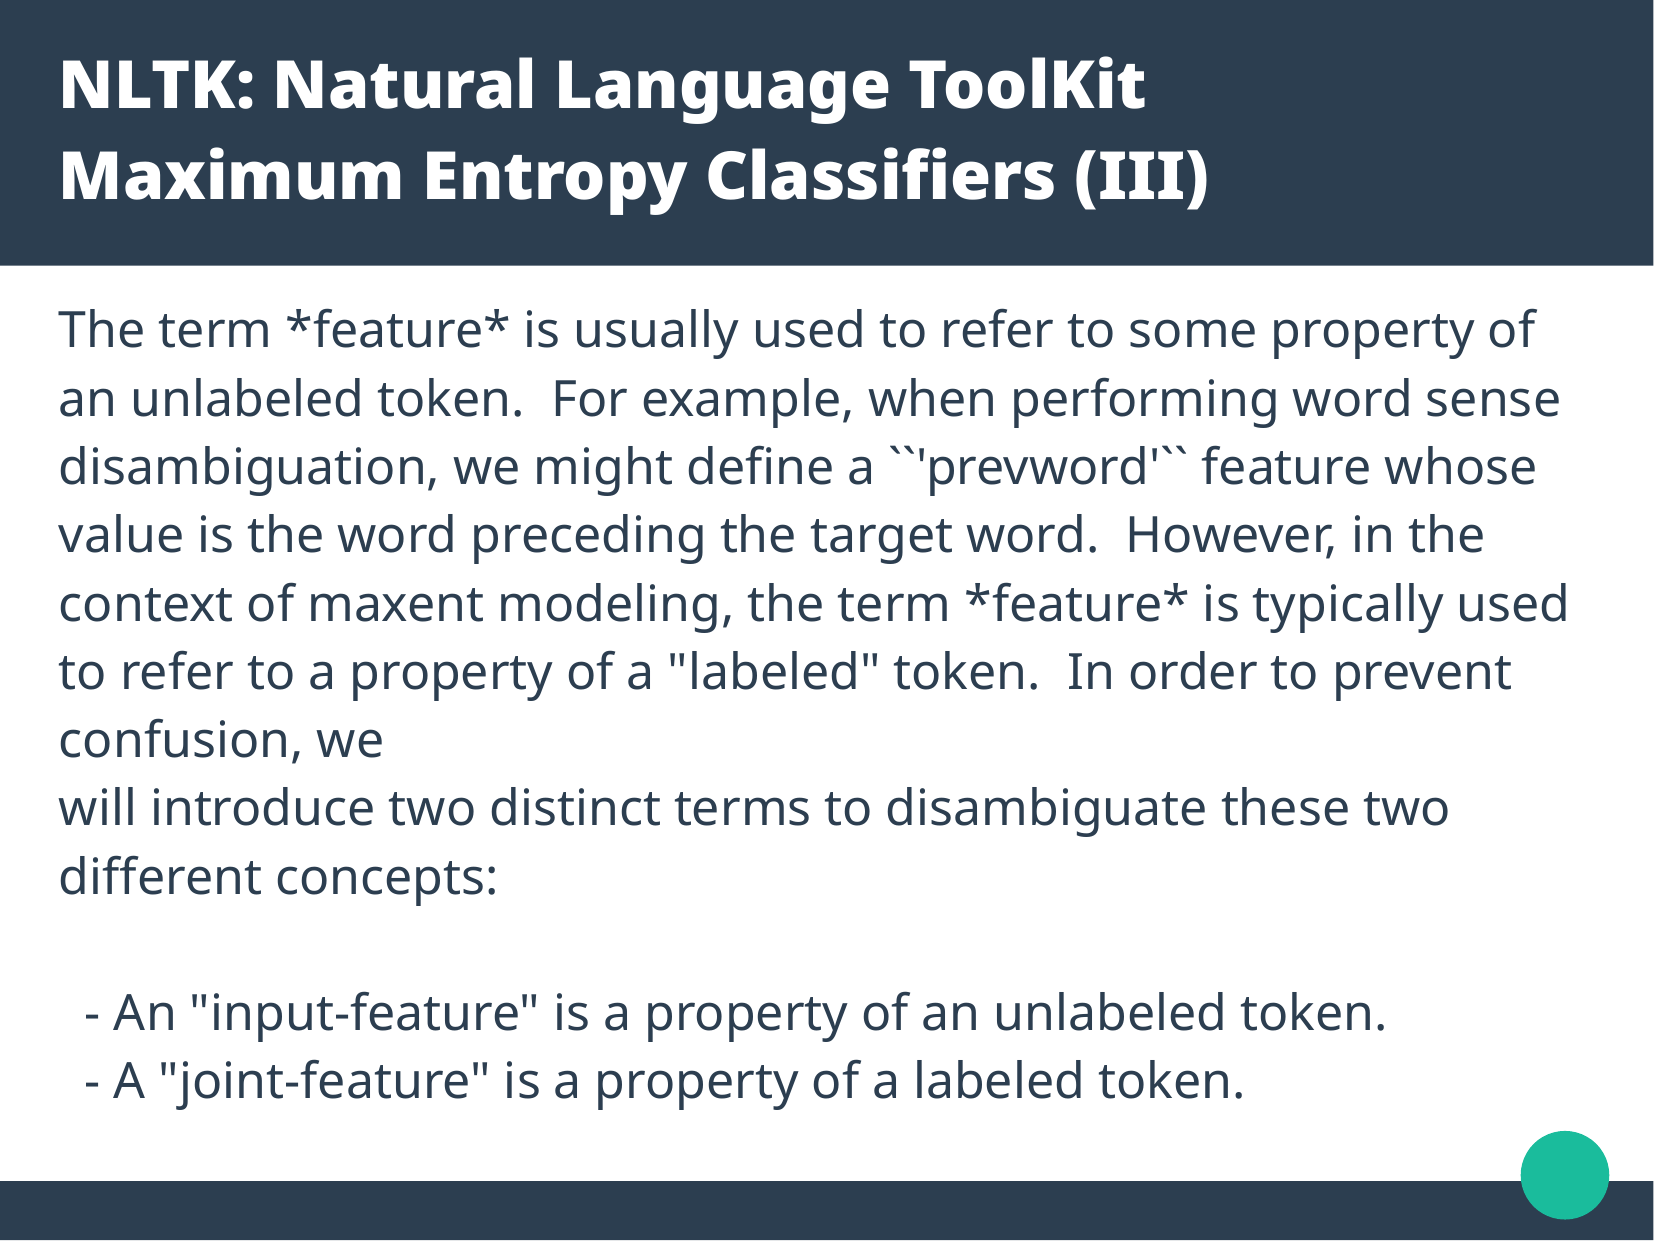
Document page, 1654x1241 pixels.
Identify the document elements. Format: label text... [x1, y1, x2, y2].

title NLTK: Natural Language ToolKit Maximum Entropy Classifiers (III) [59, 49, 1595, 207]
subtitle The term *feature* is usually used to refer to some property of an unlabeled token. For example, when performing word sense disambiguation, we might define a ``'prevword'`` feature whose value is the word preceding the target word. However, in the context of maxent modeling, the term *feature* is typically used to refer to a property of a "labeled" token. In order to prevent confusion, we will introduce two distinct terms to disambiguate these two different concepts: - An "input-feature" is a property of an unlabeled token. - A "joint-feature" is a property of a labeled token. [59, 324, 1595, 1152]
